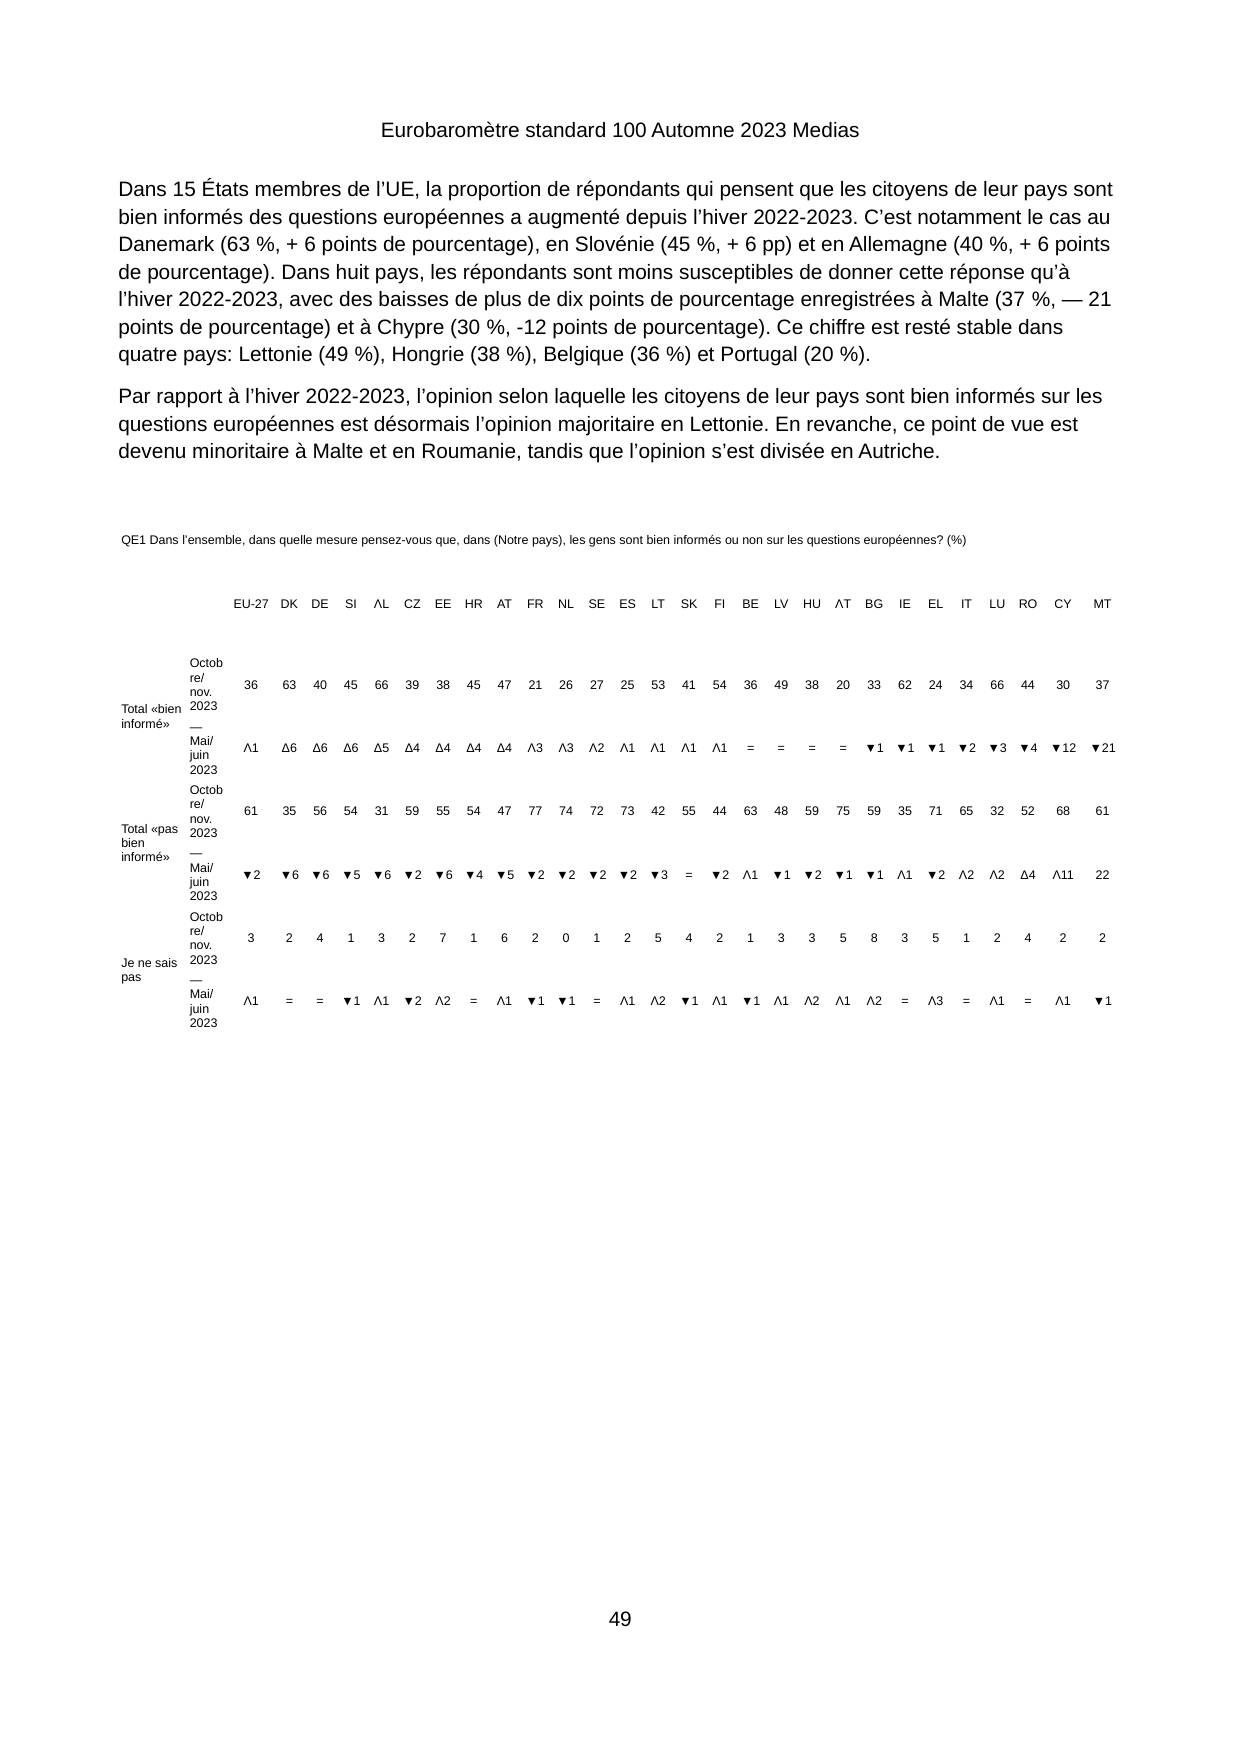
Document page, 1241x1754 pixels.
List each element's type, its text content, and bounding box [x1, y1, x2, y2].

table_cell [859, 556, 889, 588]
table_cell [766, 621, 796, 653]
table_cell 2 [1083, 906, 1122, 969]
table_cell 36 [735, 653, 766, 716]
table_cell 44 [704, 780, 735, 843]
table_cell IE [889, 588, 920, 621]
table_cell Λ1 [1043, 970, 1083, 1033]
table_cell SK [674, 588, 704, 621]
table_cell Λ1 [704, 716, 735, 779]
table_cell ▼1 [520, 970, 551, 1033]
table_cell 68 [1043, 780, 1083, 843]
table_cell = [581, 970, 612, 1033]
table_cell [428, 556, 458, 588]
table_cell 40 [305, 653, 335, 716]
table_cell ▼21 [1083, 716, 1122, 779]
table_cell [428, 621, 458, 653]
table_cell LT [643, 588, 673, 621]
table_cell Λ1 [766, 970, 796, 1033]
table_cell = [766, 716, 796, 779]
table_cell ▼6 [366, 843, 397, 906]
table_cell [612, 556, 643, 588]
table_cell [305, 556, 335, 588]
table_cell ▼1 [735, 970, 766, 1033]
table_cell [366, 556, 397, 588]
table_cell CZ [397, 588, 427, 621]
table_cell [704, 621, 735, 653]
table_cell ▼2 [796, 843, 827, 906]
table_cell 4 [1013, 906, 1043, 969]
table_cell Λ1 [982, 970, 1012, 1033]
table_cell ▼1 [827, 843, 859, 906]
table_cell 47 [489, 653, 520, 716]
table_cell FR [520, 588, 551, 621]
table_cell [118, 621, 187, 653]
table_cell [859, 621, 889, 653]
table_cell 54 [458, 780, 489, 843]
table_cell 66 [982, 653, 1012, 716]
table_cell 63 [274, 653, 304, 716]
table_cell Octobre/nov. 2023 [187, 780, 228, 843]
table_cell 32 [982, 780, 1012, 843]
table_cell ΛL [366, 588, 397, 621]
table_cell Δ4 [1013, 843, 1043, 906]
table_cell Δ6 [274, 716, 304, 779]
table_cell [920, 556, 951, 588]
table_cell 72 [581, 780, 612, 843]
table_cell —Mai/juin 2023 [187, 843, 228, 906]
table_cell [1043, 556, 1083, 588]
table_cell [187, 588, 228, 621]
table_cell ▼6 [305, 843, 335, 906]
table_cell 54 [704, 653, 735, 716]
table_cell 1 [735, 906, 766, 969]
table_cell [335, 621, 366, 653]
table_cell ▼1 [674, 970, 704, 1033]
table_cell NL [551, 588, 581, 621]
table_cell 2 [704, 906, 735, 969]
table_cell FI [704, 588, 735, 621]
table_cell [643, 556, 673, 588]
table_cell ▼2 [551, 843, 581, 906]
table_cell [118, 588, 187, 621]
table_cell Λ1 [643, 716, 673, 779]
table_cell 1 [951, 906, 982, 969]
table_cell 20 [827, 653, 859, 716]
table_cell 61 [1083, 780, 1122, 843]
table_cell [520, 556, 551, 588]
table_cell [643, 621, 673, 653]
table_cell ▼1 [1083, 970, 1122, 1033]
table_cell ▼4 [1013, 716, 1043, 779]
table_cell [1013, 556, 1043, 588]
table_cell AT [489, 588, 520, 621]
table_cell Λ1 [228, 970, 274, 1033]
table_cell 62 [889, 653, 920, 716]
table_cell = [1013, 970, 1043, 1033]
table_cell [228, 556, 274, 588]
table_cell ▼1 [920, 716, 951, 779]
table_cell CY [1043, 588, 1083, 621]
table_cell 59 [859, 780, 889, 843]
table_cell DE [305, 588, 335, 621]
table_cell Δ6 [305, 716, 335, 779]
table_cell = [796, 716, 827, 779]
table_cell ▼1 [859, 716, 889, 779]
table_header QE1 Dans l’ensemble, dans quelle mesure pensez-vous que, dans (Notre pays), les gens sont bien informés ou non sur les questions européennes? (%) [118, 523, 1012, 556]
table_cell = [458, 970, 489, 1033]
table_cell Λ1 [228, 716, 274, 779]
table_cell 1 [458, 906, 489, 969]
table_cell Λ1 [889, 843, 920, 906]
table_cell 3 [889, 906, 920, 969]
table_cell EE [428, 588, 458, 621]
text Par rapport à l’hiver 2022-2023, l’opinion selon laquelle les citoyens de leur pays sont bien informés sur les questions européennes est désormais l’opinion majoritaire en Lettonie. En revanche, ce point de vue est devenu minoritaire à Malte et en Roumanie, tandis que l’opinion s’est divisée en Autriche. [118, 384, 1122, 463]
table_cell ▼3 [643, 843, 673, 906]
table_cell 61 [228, 780, 274, 843]
table_cell = [305, 970, 335, 1033]
table_cell [889, 556, 920, 588]
table_cell 36 [228, 653, 274, 716]
table_cell HU [796, 588, 827, 621]
table_cell 35 [274, 780, 304, 843]
table_cell Λ2 [951, 843, 982, 906]
table_cell Total «bien informé» [118, 653, 187, 779]
table_cell 59 [796, 780, 827, 843]
table_cell 34 [951, 653, 982, 716]
table_cell 77 [520, 780, 551, 843]
table_cell [274, 556, 304, 588]
table_cell Total «pas bien informé» [118, 780, 187, 906]
table_cell 21 [520, 653, 551, 716]
table_cell ▼4 [458, 843, 489, 906]
table_cell 1 [581, 906, 612, 969]
table_cell [889, 621, 920, 653]
table_cell [335, 556, 366, 588]
table_cell [735, 556, 766, 588]
table_cell 42 [643, 780, 673, 843]
table_cell ▼1 [766, 843, 796, 906]
table_cell Δ5 [366, 716, 397, 779]
table_cell ▼2 [920, 843, 951, 906]
table_cell [951, 556, 982, 588]
table_cell Δ4 [489, 716, 520, 779]
table_cell 26 [551, 653, 581, 716]
table_cell Octobre/nov. 2023 [187, 653, 228, 716]
table_cell [520, 621, 551, 653]
table_cell SE [581, 588, 612, 621]
table_cell [305, 621, 335, 653]
table_cell [187, 556, 228, 588]
table_cell 56 [305, 780, 335, 843]
table_cell 4 [305, 906, 335, 969]
table_cell 59 [397, 780, 427, 843]
table_cell = [274, 970, 304, 1033]
table_cell [458, 556, 489, 588]
table_cell 0 [551, 906, 581, 969]
table_cell = [735, 716, 766, 779]
table_cell 2 [612, 906, 643, 969]
table_cell 33 [859, 653, 889, 716]
table_cell Λ1 [704, 970, 735, 1033]
table_cell [366, 621, 397, 653]
table_cell ▼3 [982, 716, 1012, 779]
table_cell [489, 556, 520, 588]
table_cell [1043, 621, 1083, 653]
table_cell = [951, 970, 982, 1033]
table_cell ▼1 [889, 716, 920, 779]
table_cell Δ4 [428, 716, 458, 779]
table_cell 2 [1043, 906, 1083, 969]
table_cell [1013, 621, 1043, 653]
table_cell BG [859, 588, 889, 621]
table_cell 5 [827, 906, 859, 969]
table_cell Λ11 [1043, 843, 1083, 906]
table_cell [920, 621, 951, 653]
table_cell HR [458, 588, 489, 621]
table_cell Λ1 [366, 970, 397, 1033]
table_cell Λ2 [428, 970, 458, 1033]
table_cell [1083, 556, 1122, 588]
text Dans 15 États membres de l’UE, la proportion de répondants qui pensent que les citoyens de leur pays sont bien informés des questions européennes a augmenté depuis l’hiver 2022-2023. C’est notamment le cas au Danemark (63 %, + 6 points de pourcentage), en Slovénie (45 %, + 6 pp) et en Allemagne (40 %, + 6 points de pourcentage). Dans huit pays, les répondants sont moins susceptibles de donner cette réponse qu’à l’hiver 2022-2023, avec des baisses de plus de dix points de pourcentage enregistrées à Malte (37 %, — 21 points de pourcentage) et à Chypre (30 %, -12 points de pourcentage). Ce chiffre est resté stable dans quatre pays: Lettonie (49 %), Hongrie (38 %), Belgique (36 %) et Portugal (20 %). [118, 177, 1122, 366]
table_cell DK [274, 588, 304, 621]
table_cell 44 [1013, 653, 1043, 716]
table_cell [982, 556, 1012, 588]
table_cell = [827, 716, 859, 779]
table_cell EL [920, 588, 951, 621]
table_cell 38 [428, 653, 458, 716]
table_cell 5 [920, 906, 951, 969]
table_cell ▼2 [397, 970, 427, 1033]
table_cell 25 [612, 653, 643, 716]
table_cell 3 [796, 906, 827, 969]
table_cell —Mai/juin 2023 [187, 716, 228, 779]
table_cell ▼12 [1043, 716, 1083, 779]
table_cell 49 [766, 653, 796, 716]
table_cell 55 [674, 780, 704, 843]
table_cell Λ3 [520, 716, 551, 779]
table_cell Octobre/nov. 2023 [187, 906, 228, 969]
table_cell Λ1 [674, 716, 704, 779]
table_header [1013, 523, 1043, 556]
table_cell ▼2 [397, 843, 427, 906]
table_cell 5 [643, 906, 673, 969]
table_cell 55 [428, 780, 458, 843]
table_cell [1083, 621, 1122, 653]
table_cell 35 [889, 780, 920, 843]
table_cell 63 [735, 780, 766, 843]
table_cell 41 [674, 653, 704, 716]
table_cell ▼5 [489, 843, 520, 906]
table_cell 73 [612, 780, 643, 843]
table_cell Λ2 [643, 970, 673, 1033]
table_cell 52 [1013, 780, 1043, 843]
table_cell [766, 556, 796, 588]
table_cell [581, 556, 612, 588]
table_cell Λ1 [735, 843, 766, 906]
table_cell 6 [489, 906, 520, 969]
table_cell IT [951, 588, 982, 621]
table_cell [274, 621, 304, 653]
table_cell 2 [397, 906, 427, 969]
table_cell [796, 621, 827, 653]
table_cell [735, 621, 766, 653]
table_cell Λ2 [796, 970, 827, 1033]
table_cell ES [612, 588, 643, 621]
table_cell Λ2 [859, 970, 889, 1033]
table_cell 71 [920, 780, 951, 843]
table_cell Δ6 [335, 716, 366, 779]
table_cell Λ1 [612, 970, 643, 1033]
table_cell [951, 621, 982, 653]
table_cell ▼6 [274, 843, 304, 906]
table_cell 47 [489, 780, 520, 843]
table_cell [397, 621, 427, 653]
table_cell Λ2 [982, 843, 1012, 906]
table_cell 3 [366, 906, 397, 969]
table_cell [796, 556, 827, 588]
table_cell LV [766, 588, 796, 621]
table_cell [982, 621, 1012, 653]
table_cell 7 [428, 906, 458, 969]
table_cell ▼2 [612, 843, 643, 906]
table_cell 74 [551, 780, 581, 843]
table_cell [612, 621, 643, 653]
table_cell [827, 621, 859, 653]
table_cell ▼2 [581, 843, 612, 906]
table_cell 66 [366, 653, 397, 716]
table_cell 30 [1043, 653, 1083, 716]
table_cell ▼6 [428, 843, 458, 906]
table_cell 2 [982, 906, 1012, 969]
table_cell 4 [674, 906, 704, 969]
table_cell 65 [951, 780, 982, 843]
table_cell 3 [766, 906, 796, 969]
table_cell [674, 556, 704, 588]
table_cell EU-27 [228, 588, 274, 621]
table_cell Λ1 [827, 970, 859, 1033]
table_cell Je ne sais pas [118, 906, 187, 1033]
table_header [1043, 523, 1083, 556]
table_cell [827, 556, 859, 588]
table_cell [551, 621, 581, 653]
table_cell 2 [274, 906, 304, 969]
table_cell Λ1 [612, 716, 643, 779]
table_cell [397, 556, 427, 588]
table_cell [674, 621, 704, 653]
table_cell ▼2 [704, 843, 735, 906]
table_cell 3 [228, 906, 274, 969]
table_cell ▼1 [551, 970, 581, 1033]
table_cell 45 [458, 653, 489, 716]
table_cell Δ4 [458, 716, 489, 779]
table_cell 37 [1083, 653, 1122, 716]
table_cell LU [982, 588, 1012, 621]
table_cell 8 [859, 906, 889, 969]
table_cell 39 [397, 653, 427, 716]
table_cell 45 [335, 653, 366, 716]
table_cell [187, 621, 228, 653]
table_cell RO [1013, 588, 1043, 621]
table_cell ▼2 [951, 716, 982, 779]
table_cell ▼5 [335, 843, 366, 906]
table_cell [551, 556, 581, 588]
table_cell 54 [335, 780, 366, 843]
table_cell 1 [335, 906, 366, 969]
table_cell Δ4 [397, 716, 427, 779]
table_cell 22 [1083, 843, 1122, 906]
table_cell ΛT [827, 588, 859, 621]
table_cell BE [735, 588, 766, 621]
table_cell [118, 556, 187, 588]
table_cell 75 [827, 780, 859, 843]
table_cell Λ3 [551, 716, 581, 779]
table_cell = [889, 970, 920, 1033]
table_cell [458, 621, 489, 653]
table_cell [228, 621, 274, 653]
table_cell 2 [520, 906, 551, 969]
table_cell ▼2 [520, 843, 551, 906]
table_cell MT [1083, 588, 1122, 621]
table_cell 27 [581, 653, 612, 716]
table_cell 31 [366, 780, 397, 843]
table_cell 53 [643, 653, 673, 716]
table_cell = [674, 843, 704, 906]
table_cell ▼1 [859, 843, 889, 906]
table_cell [581, 621, 612, 653]
table_cell Λ2 [581, 716, 612, 779]
table_cell SI [335, 588, 366, 621]
table_cell Λ3 [920, 970, 951, 1033]
table_cell [704, 556, 735, 588]
table_cell 48 [766, 780, 796, 843]
table_header [1083, 523, 1122, 556]
table_cell [489, 621, 520, 653]
table_cell 24 [920, 653, 951, 716]
table_cell Λ1 [489, 970, 520, 1033]
table_cell ▼1 [335, 970, 366, 1033]
table_cell —Mai/juin 2023 [187, 970, 228, 1033]
table_cell 38 [796, 653, 827, 716]
table_cell ▼2 [228, 843, 274, 906]
